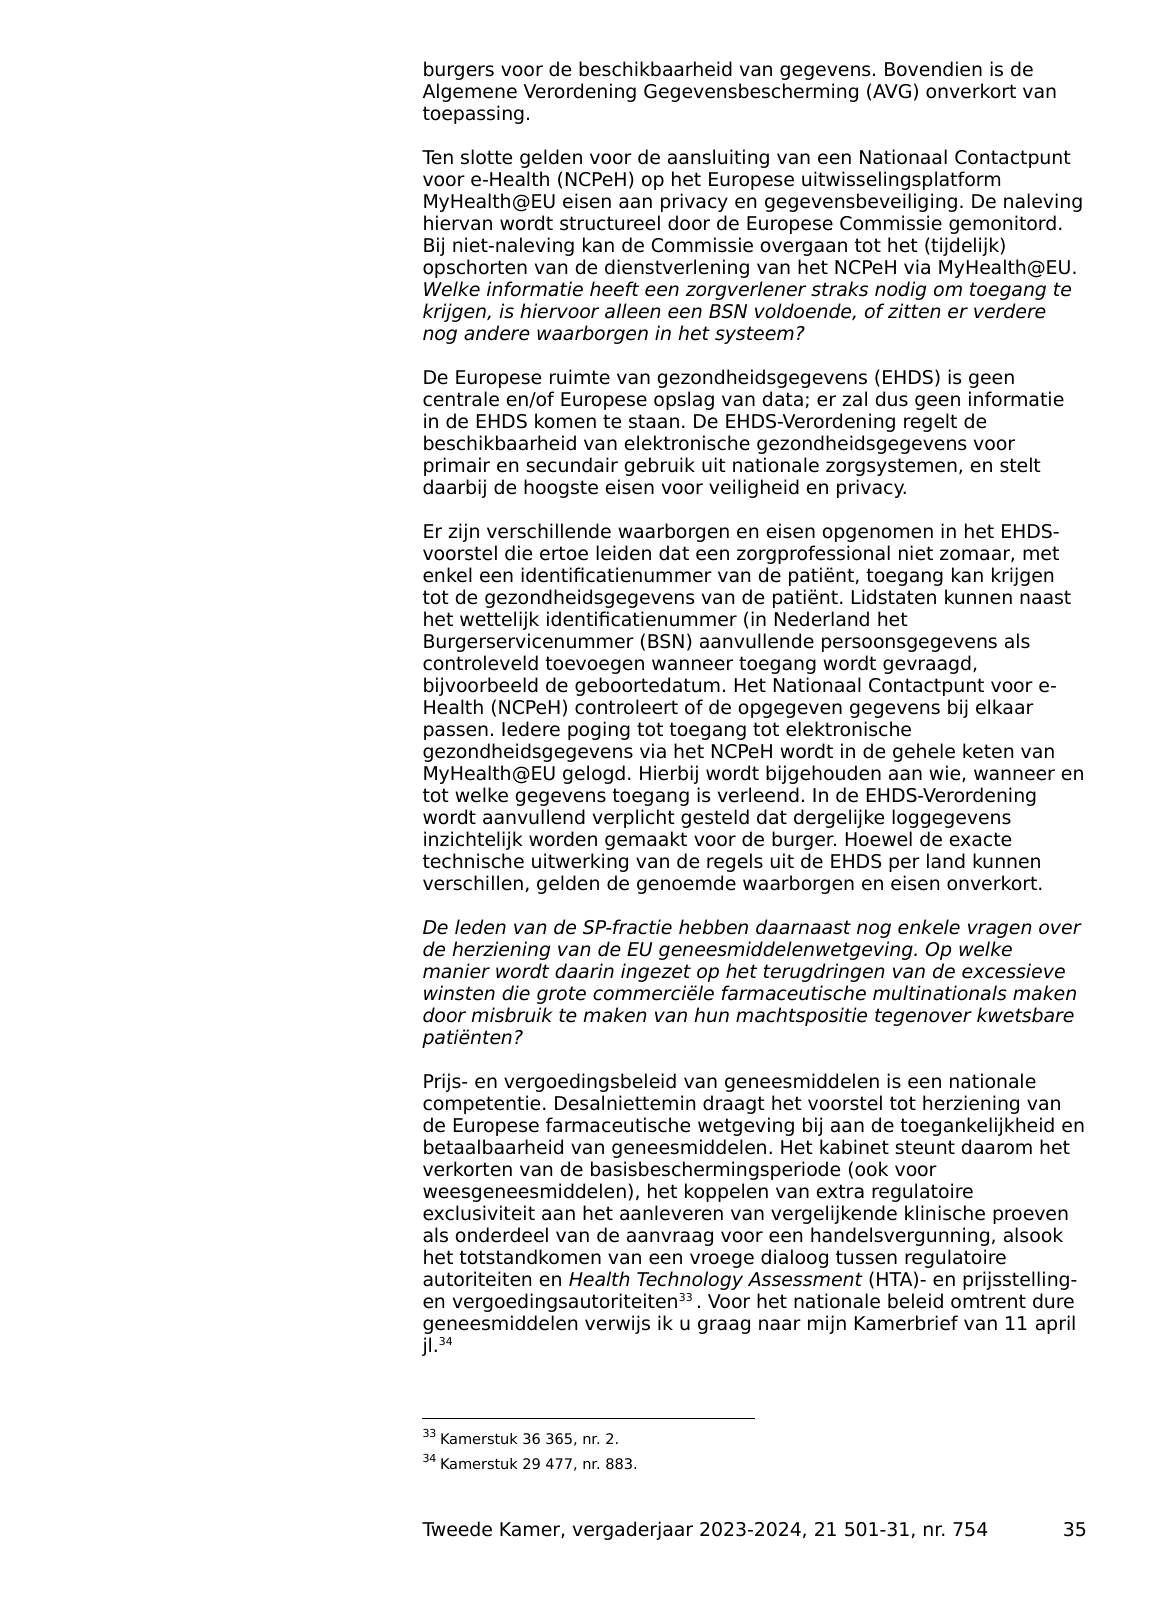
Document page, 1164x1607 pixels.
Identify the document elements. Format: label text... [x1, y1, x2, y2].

text Kamerstuk 36 365, nr. 2. [422, 1427, 1087, 1449]
text Prijs- en vergoedingsbeleid van geneesmiddelen is een nationale competentie. Desalniettemin draagt het voorstel tot herziening van de Europese farmaceutische wetgeving bij aan de toegankelijkheid en betaalbaarheid van geneesmiddelen. Het kabinet steunt daarom het verkorten van de basisbeschermingsperiode (ook voor weesgeneesmiddelen), het koppelen van extra regulatoire exclusiviteit aan het aanleveren van vergelijkende klinische proeven als onderdeel van de aanvraag voor een handelsvergunning, alsook het totstandkomen van een vroege dialoog tussen regulatoire autoriteiten en Health Technology Assessment (HTA)- en prijsstelling- en vergoedingsautoriteiten. Voor het nationale beleid omtrent dure geneesmiddelen verwijs ik u graag naar mijn Kamerbrief van 11 april jl. [422, 1071, 1087, 1357]
text Kamerstuk 29 477, nr. 883. [422, 1452, 1087, 1474]
text burgers voor de beschikbaarheid van gegevens. Bovendien is de Algemene Verordening Gegevensbescherming (AVG) onverkort van toepassing. [422, 59, 1087, 125]
text Welke informatie heeft een zorgverlener straks nodig om toegang te krijgen, is hiervoor alleen een BSN voldoende, of zitten er verdere nog andere waarborgen in het systeem? [422, 279, 1087, 345]
text De Europese ruimte van gezondheidsgegevens (EHDS) is geen centrale en/of Europese opslag van data; er zal dus geen informatie in de EHDS komen te staan. De EHDS-Verordening regelt de beschikbaarheid van elektronische gezondheidsgegevens voor primair en secundair gebruik uit nationale zorgsystemen, en stelt daarbij de hoogste eisen voor veiligheid en privacy. [422, 367, 1087, 499]
text Ten slotte gelden voor de aansluiting van een Nationaal Contactpunt voor e-Health (NCPeH) op het Europese uitwisselingsplatform MyHealth@EU eisen aan privacy en gegevensbeveiliging. De naleving hiervan wordt structureel door de Europese Commissie gemonitord. Bij niet-naleving kan de Commissie overgaan tot het (tijdelijk) opschorten van de dienstverlening van het NCPeH via MyHealth@EU. [422, 147, 1087, 279]
text De leden van de SP-fractie hebben daarnaast nog enkele vragen over de herziening van de EU geneesmiddelenwetgeving. Op welke manier wordt daarin ingezet op het terugdringen van de excessieve winsten die grote commerciële farmaceutische multinationals maken door misbruik te maken van hun machtspositie tegenover kwetsbare patiënten? [422, 917, 1087, 1049]
text Er zijn verschillende waarborgen en eisen opgenomen in het EHDS-voorstel die ertoe leiden dat een zorgprofessional niet zomaar, met enkel een identificatienummer van de patiënt, toegang kan krijgen tot de gezondheidsgegevens van de patiënt. Lidstaten kunnen naast het wettelijk identificatienummer (in Nederland het Burgerservicenummer (BSN) aanvullende persoonsgegevens als controleveld toevoegen wanneer toegang wordt gevraagd, bijvoorbeeld de geboortedatum. Het Nationaal Contactpunt voor e-Health (NCPeH) controleert of de opgegeven gegevens bij elkaar passen. Iedere poging tot toegang tot elektronische gezondheidsgegevens via het NCPeH wordt in de gehele keten van MyHealth@EU gelogd. Hierbij wordt bijgehouden aan wie, wanneer en tot welke gegevens toegang is verleend. In de EHDS-Verordening wordt aanvullend verplicht gesteld dat dergelijke loggegevens inzichtelijk worden gemaakt voor de burger. Hoewel de exacte technische uitwerking van de regels uit de EHDS per land kunnen verschillen, gelden de genoemde waarborgen en eisen onverkort. [422, 521, 1087, 895]
